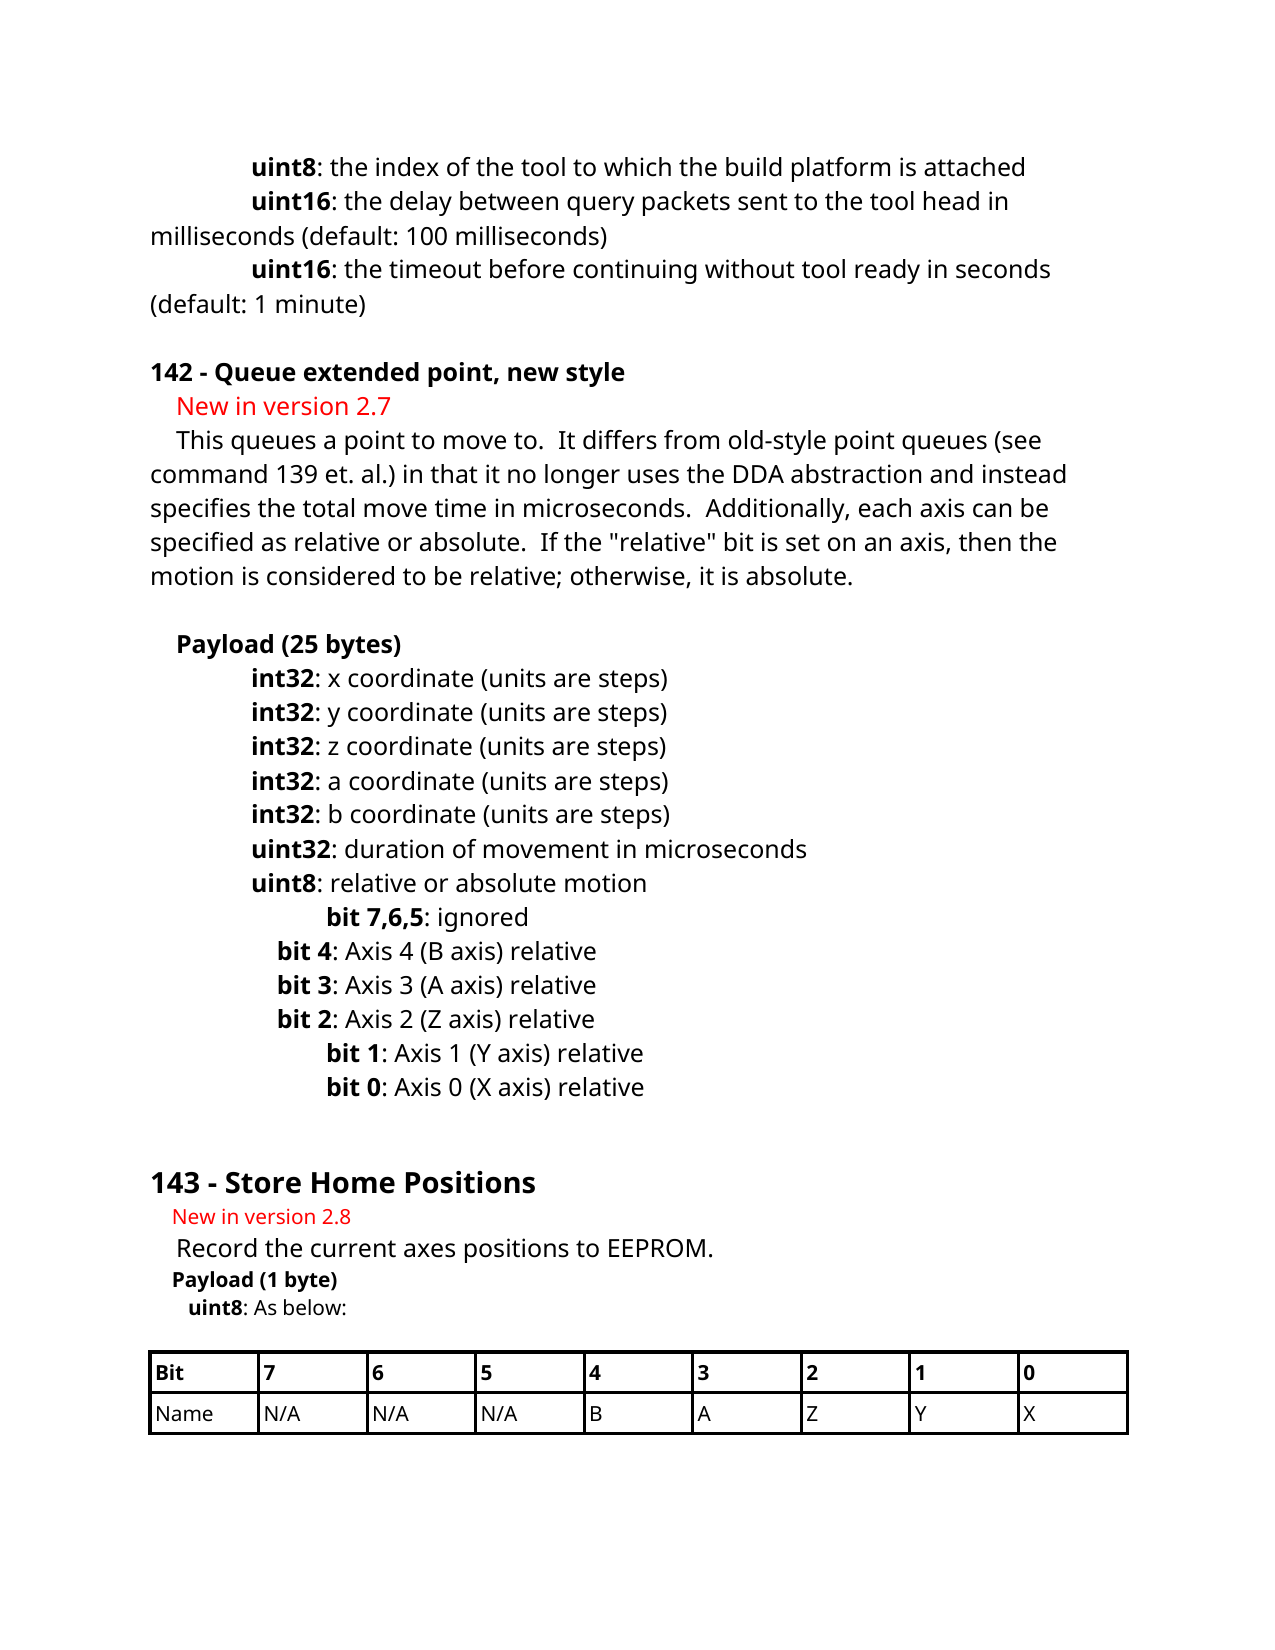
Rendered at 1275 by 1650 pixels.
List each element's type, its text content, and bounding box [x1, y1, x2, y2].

table_header 3 [694, 1354, 800, 1391]
text uint32: duration of movement in microseconds [150, 831, 1125, 865]
text int32: x coordinate (units are steps) [150, 661, 1125, 695]
text int32: z coordinate (units are steps) [150, 729, 1125, 763]
text bit 1: Axis 1 (Y axis) relative [150, 1036, 1125, 1070]
text New in version 2.7 [150, 388, 1125, 422]
table_cell X [1020, 1394, 1126, 1432]
text Payload (1 byte) [150, 1265, 1125, 1293]
table_header Bit [152, 1354, 257, 1391]
table_cell Y [911, 1394, 1017, 1432]
table_cell N/A [369, 1394, 474, 1432]
subtitle 142 - Queue extended point, new style [150, 354, 1125, 388]
table_header 4 [586, 1354, 691, 1391]
text bit 3: Axis 3 (A axis) relative [150, 967, 1125, 1002]
text bit 0: Axis 0 (X axis) relative [150, 1070, 1125, 1104]
text This queues a point to move to. It differs from old-style point queues (see command 139 et. al.) in that it no longer uses the DDA abstraction and instead specifies the total move time in microseconds. Additionally, each axis can be specified as relative or absolute. If the "relative" bit is set on an axis, then the motion is considered to be relative; otherwise, it is absolute. [150, 422, 1125, 593]
table_header 2 [803, 1354, 908, 1391]
text Payload (25 bytes) [150, 627, 1125, 661]
text uint8: relative or absolute motion [150, 865, 1125, 899]
text int32: b coordinate (units are steps) [150, 797, 1125, 831]
text uint16: the timeout before continuing without tool ready in seconds (default: 1 minute) [150, 252, 1125, 320]
text Record the current axes positions to EEPROM. [150, 1231, 1125, 1265]
table_cell B [586, 1394, 691, 1432]
text uint8: the index of the tool to which the build platform is attached [150, 150, 1125, 184]
table_cell Z [803, 1394, 908, 1432]
table_header 6 [369, 1354, 474, 1391]
text bit 2: Axis 2 (Z axis) relative [150, 1002, 1125, 1036]
table_header 0 [1020, 1354, 1126, 1391]
table_cell Name [152, 1394, 257, 1432]
subtitle 143 - Store Home Positions [150, 1163, 1125, 1202]
table_header 5 [477, 1354, 583, 1391]
text uint8: As below: [150, 1293, 1125, 1322]
text New in version 2.8 [150, 1202, 1125, 1231]
table_cell N/A [477, 1394, 583, 1432]
text bit 4: Axis 4 (B axis) relative [150, 933, 1125, 967]
text int32: a coordinate (units are steps) [150, 763, 1125, 797]
text bit 7,6,5: ignored [150, 899, 1125, 933]
text int32: y coordinate (units are steps) [150, 695, 1125, 729]
text uint16: the delay between query packets sent to the tool head in milliseconds (default: 100 milliseconds) [150, 184, 1125, 252]
table_cell A [694, 1394, 800, 1432]
table_header 7 [260, 1354, 366, 1391]
table_header 1 [911, 1354, 1017, 1391]
table_cell N/A [260, 1394, 366, 1432]
